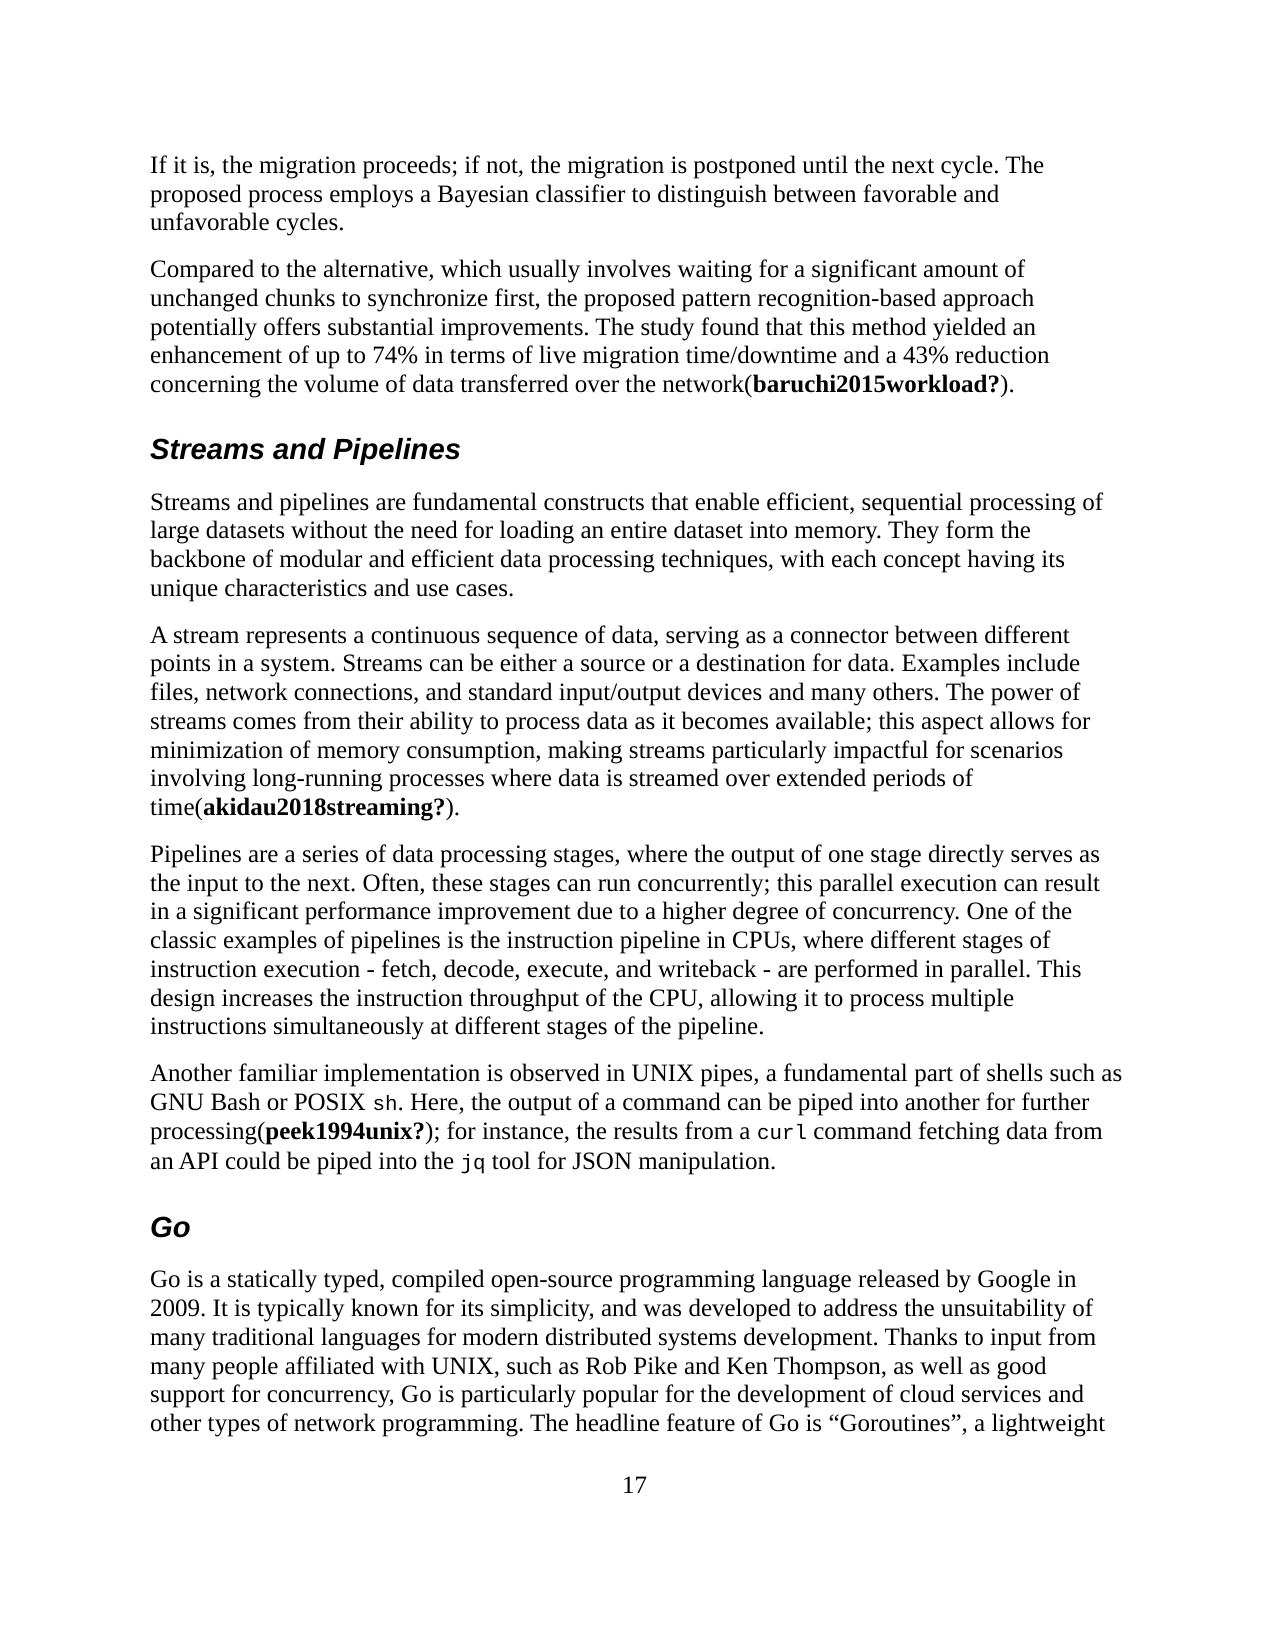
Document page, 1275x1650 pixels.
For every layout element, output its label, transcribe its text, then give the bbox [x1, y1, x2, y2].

text Compared to the alternative, which usually involves waiting for a significant amount of unchanged chunks to synchronize first, the proposed pattern recognition-based approach potentially offers substantial improvements. The study found that this method yielded an enhancement of up to 74% in terms of live migration time/downtime and a 43% reduction concerning the volume of data transferred over the network(baruchi2015workload?). [150, 254, 1125, 398]
text Pipelines are a series of data processing stages, where the output of one stage directly serves as the input to the next. Often, these stages can run concurrently; this parallel execution can result in a significant performance improvement due to a higher degree of concurrency. One of the classic examples of pipelines is the instruction pipeline in CPUs, where different stages of instruction execution - fetch, decode, execute, and writeback - are performed in parallel. This design increases the instruction throughput of the CPU, allowing it to process multiple instructions simultaneously at different stages of the pipeline. [150, 839, 1125, 1040]
text A stream represents a continuous sequence of data, serving as a connector between different points in a system. Streams can be either a source or a destination for data. Examples include files, network connections, and standard input/output devices and many others. The power of streams comes from their ability to process data as it becomes available; this aspect allows for minimization of memory consumption, making streams particularly impactful for scenarios involving long-running processes where data is streamed over extended periods of time(akidau2018streaming?). [150, 620, 1125, 821]
text Streams and pipelines are fundamental constructs that enable efficient, sequential processing of large datasets without the need for loading an entire dataset into memory. They form the backbone of modular and efficient data processing techniques, with each concept having its unique characteristics and use cases. [150, 487, 1125, 602]
subtitle Go [150, 1209, 1125, 1243]
text Go is a statically typed, compiled open-source programming language released by Google in 2009. It is typically known for its simplicity, and was developed to address the unsuitability of many traditional languages for modern distributed systems development. Thanks to input from many people affiliated with UNIX, such as Rob Pike and Ken Thompson, as well as good support for concurrency, Go is particularly popular for the development of cloud services and other types of network programming. The headline feature of Go is “Goroutines”, a lightweight [150, 1264, 1125, 1437]
subtitle Streams and Pipelines [150, 432, 1125, 465]
text Another familiar implementation is observed in UNIX pipes, a fundamental part of shells such as GNU Bash or POSIX sh. Here, the output of a command can be piped into another for further processing(peek1994unix?); for instance, the results from a curl command fetching data from an API could be piped into the jq tool for JSON manipulation. [150, 1058, 1125, 1176]
text If it is, the migration proceeds; if not, the migration is postponed until the next cycle. The proposed process employs a Bayesian classifier to distinguish between favorable and unfavorable cycles. [150, 150, 1125, 236]
